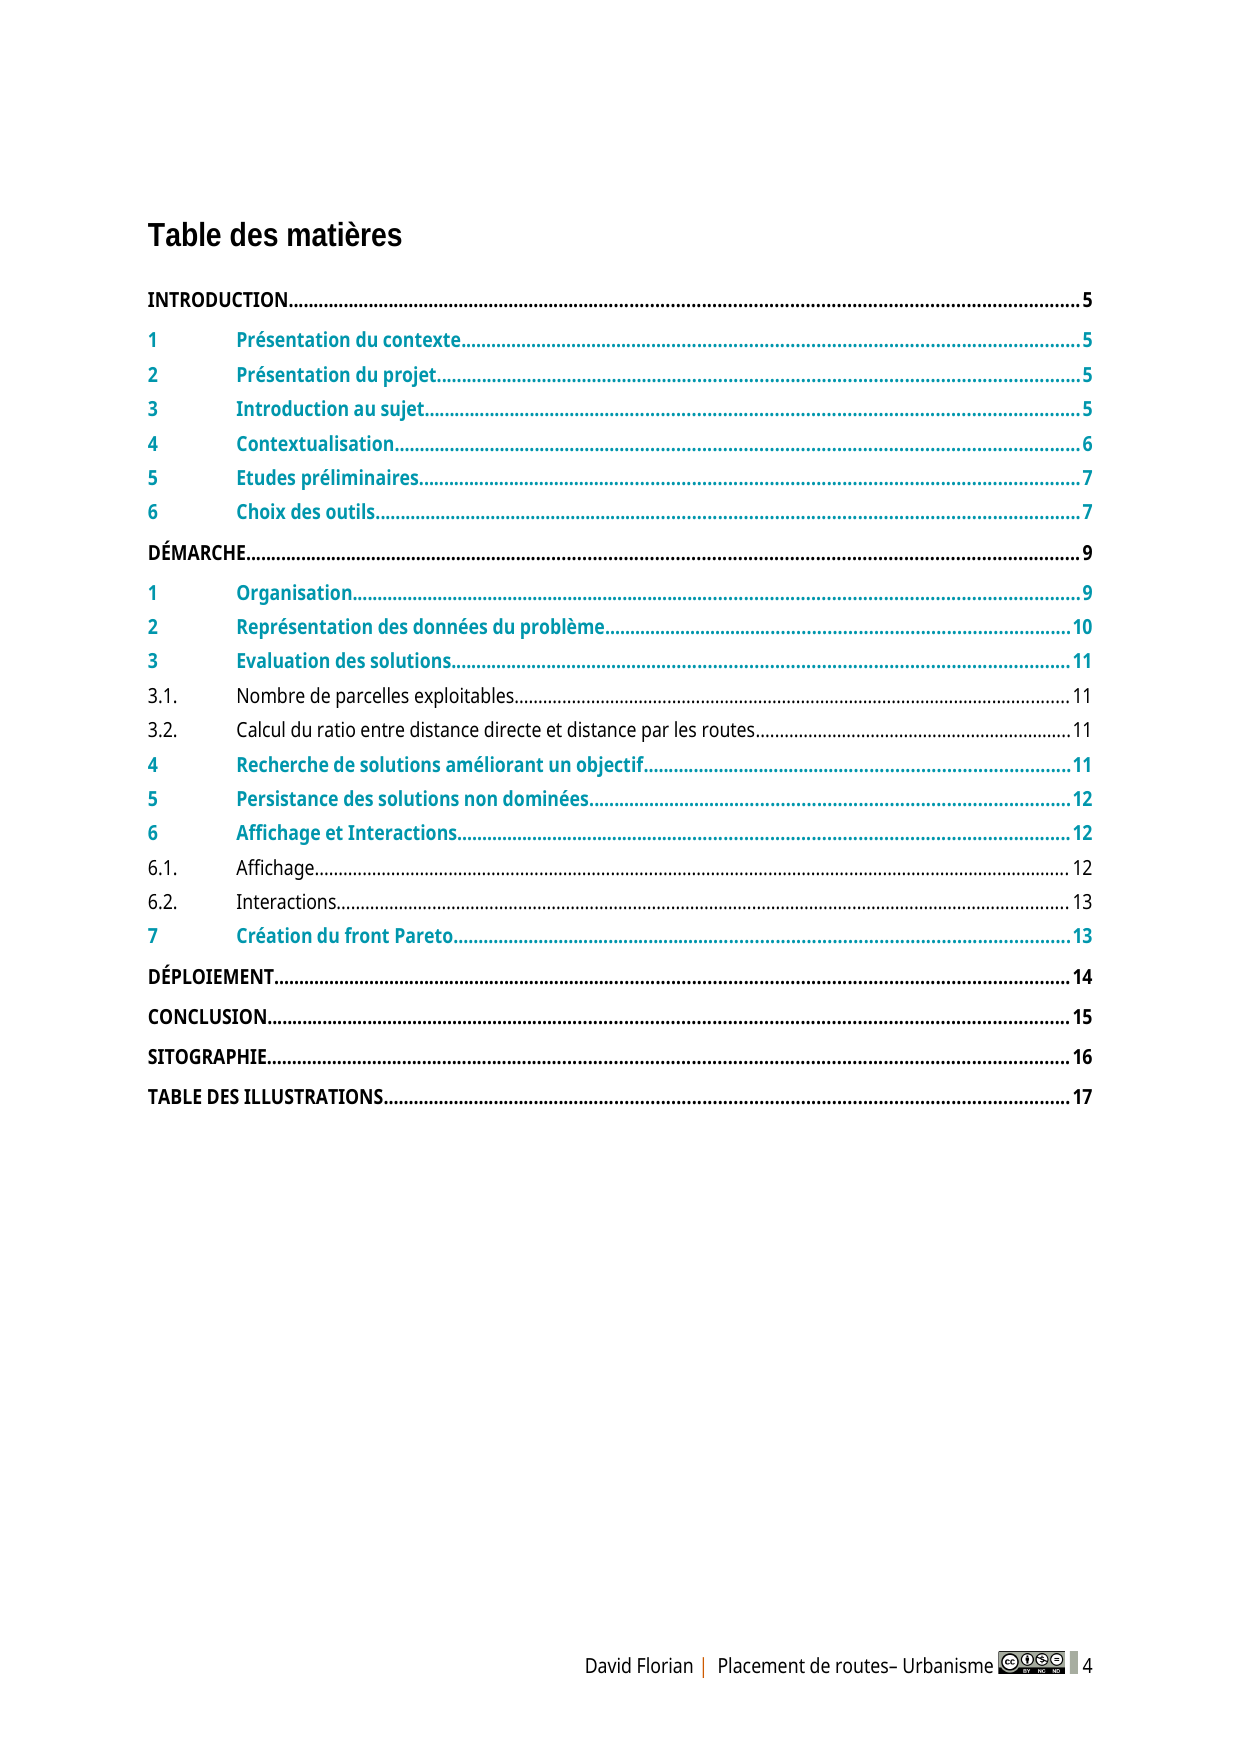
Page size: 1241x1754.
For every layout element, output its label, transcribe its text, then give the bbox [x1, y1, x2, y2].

text 6.1. Affichage 12 [148, 853, 1092, 881]
text 7 Création du front Pareto 13 [148, 922, 1092, 950]
text 5 Etudes préliminaires 7 [148, 463, 1092, 492]
text Introduction 5 [148, 285, 1092, 314]
text 1 Présentation du contexte 5 [148, 326, 1092, 354]
text 5 Persistance des solutions non dominées 12 [148, 784, 1092, 813]
picture [1069, 1651, 1078, 1674]
picture [998, 1651, 1065, 1674]
text Démarche 9 [148, 538, 1092, 566]
text Sitographie 16 [148, 1042, 1092, 1071]
text 6 Choix des outils 7 [148, 497, 1092, 526]
text 3 Evaluation des solutions 11 [148, 647, 1092, 675]
text 4 Contextualisation 6 [148, 429, 1092, 457]
text 6.2. Interactions 13 [148, 887, 1092, 916]
text 3.2. Calcul du ratio entre distance directe et distance par les routes 11 [148, 715, 1092, 744]
text Conclusion 15 [148, 1002, 1092, 1031]
text 4 Recherche de solutions améliorant un objectif 11 [148, 750, 1092, 778]
text 2 Représentation des données du problème 10 [148, 612, 1092, 641]
text 3.1. Nombre de parcelles exploitables 11 [148, 681, 1092, 709]
text 6 Affichage et Interactions 12 [148, 818, 1092, 847]
text Table des illustrations 17 [148, 1082, 1092, 1111]
text 3 Introduction au sujet 5 [148, 394, 1092, 423]
text 2 Présentation du projet 5 [148, 360, 1092, 388]
text 1 Organisation 9 [148, 578, 1092, 606]
subtitle Table des matières [148, 215, 1092, 254]
text Déploiement 14 [148, 962, 1092, 990]
